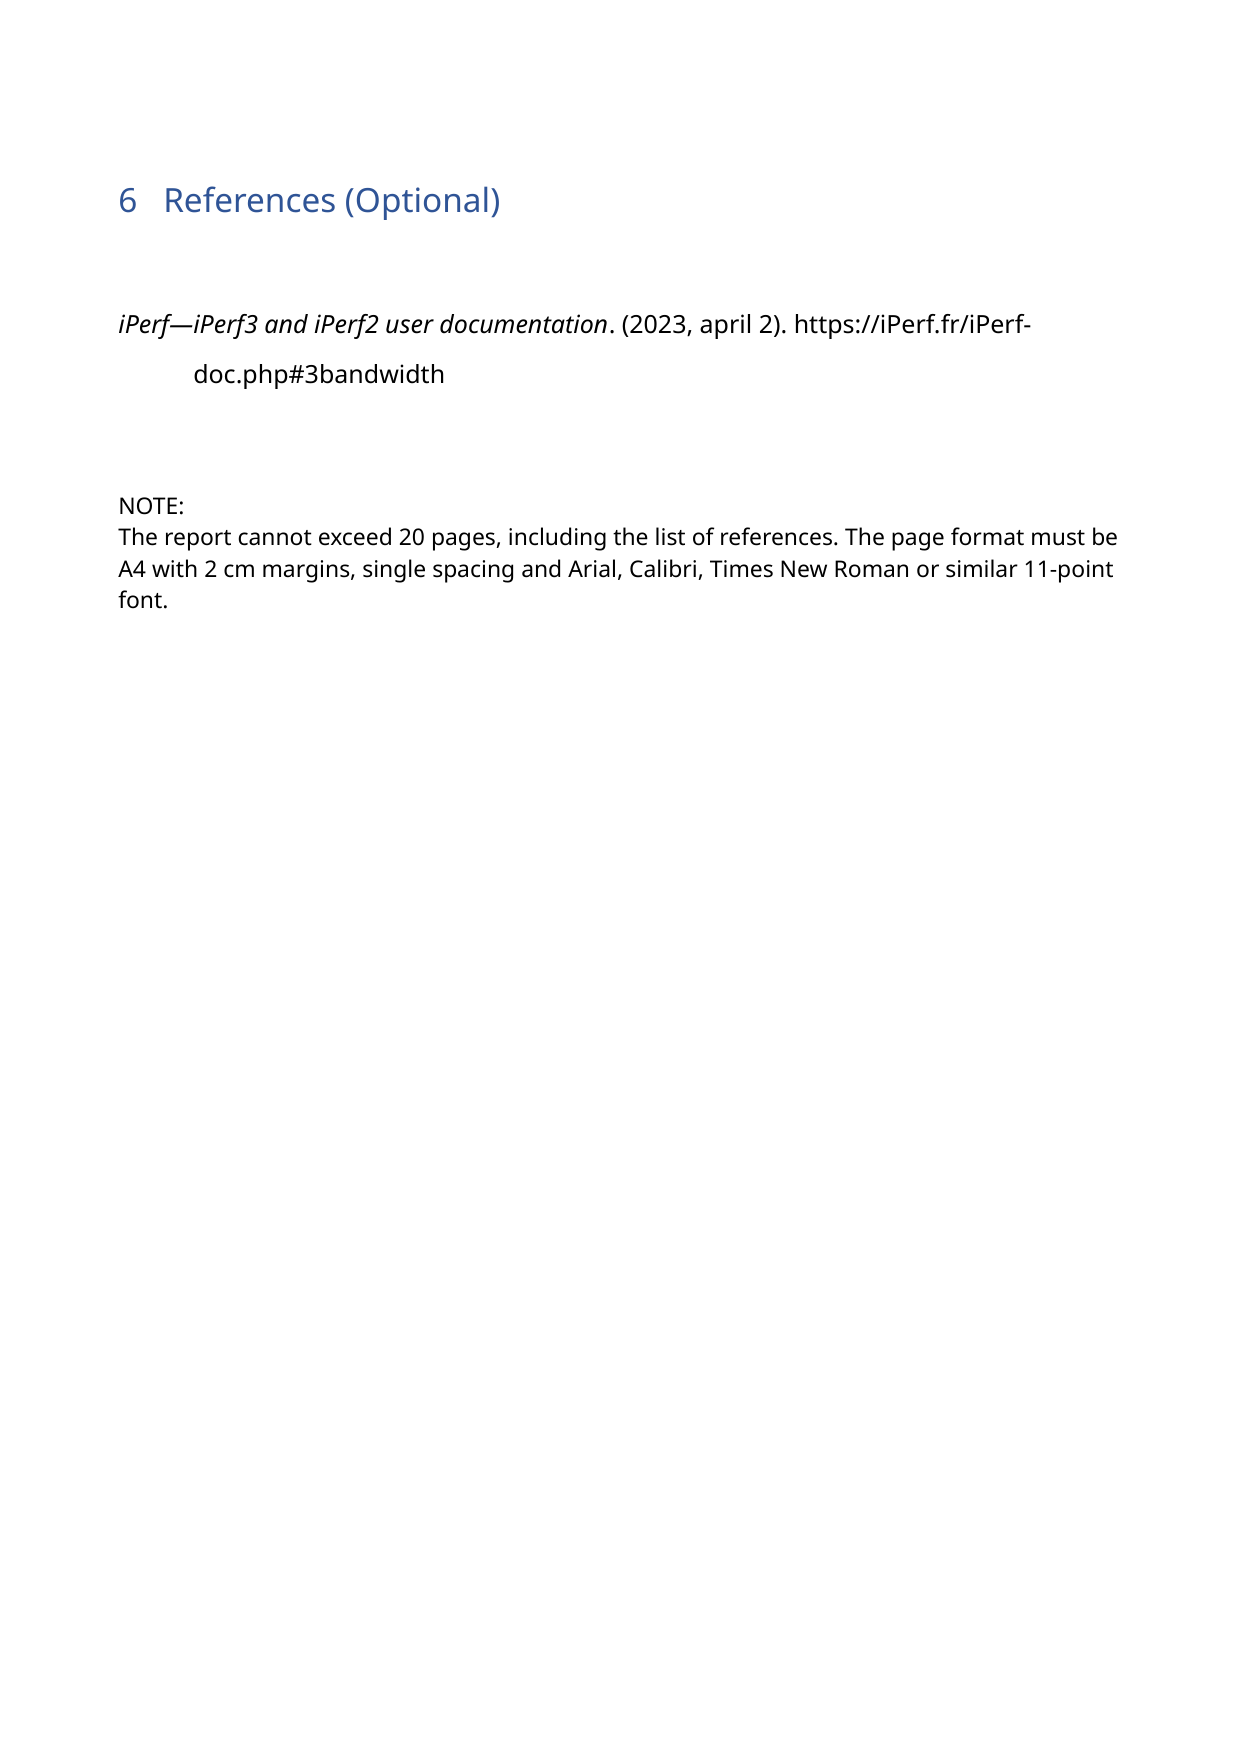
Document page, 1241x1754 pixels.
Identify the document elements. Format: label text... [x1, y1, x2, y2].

text NOTE: [118, 490, 1122, 521]
text The report cannot exceed 20 pages, including the list of references. The page format must be A4 with 2 cm margins, single spacing and Arial, Calibri, Times New Roman or similar 11-point font. [118, 521, 1122, 615]
subtitle References (Optional) [118, 177, 1122, 223]
text iPerf—iPerf3 and iPerf2 user documentation. (2023, april 2). https://iPerf.fr/iPerf-doc.php#3bandwidth [118, 291, 1122, 391]
